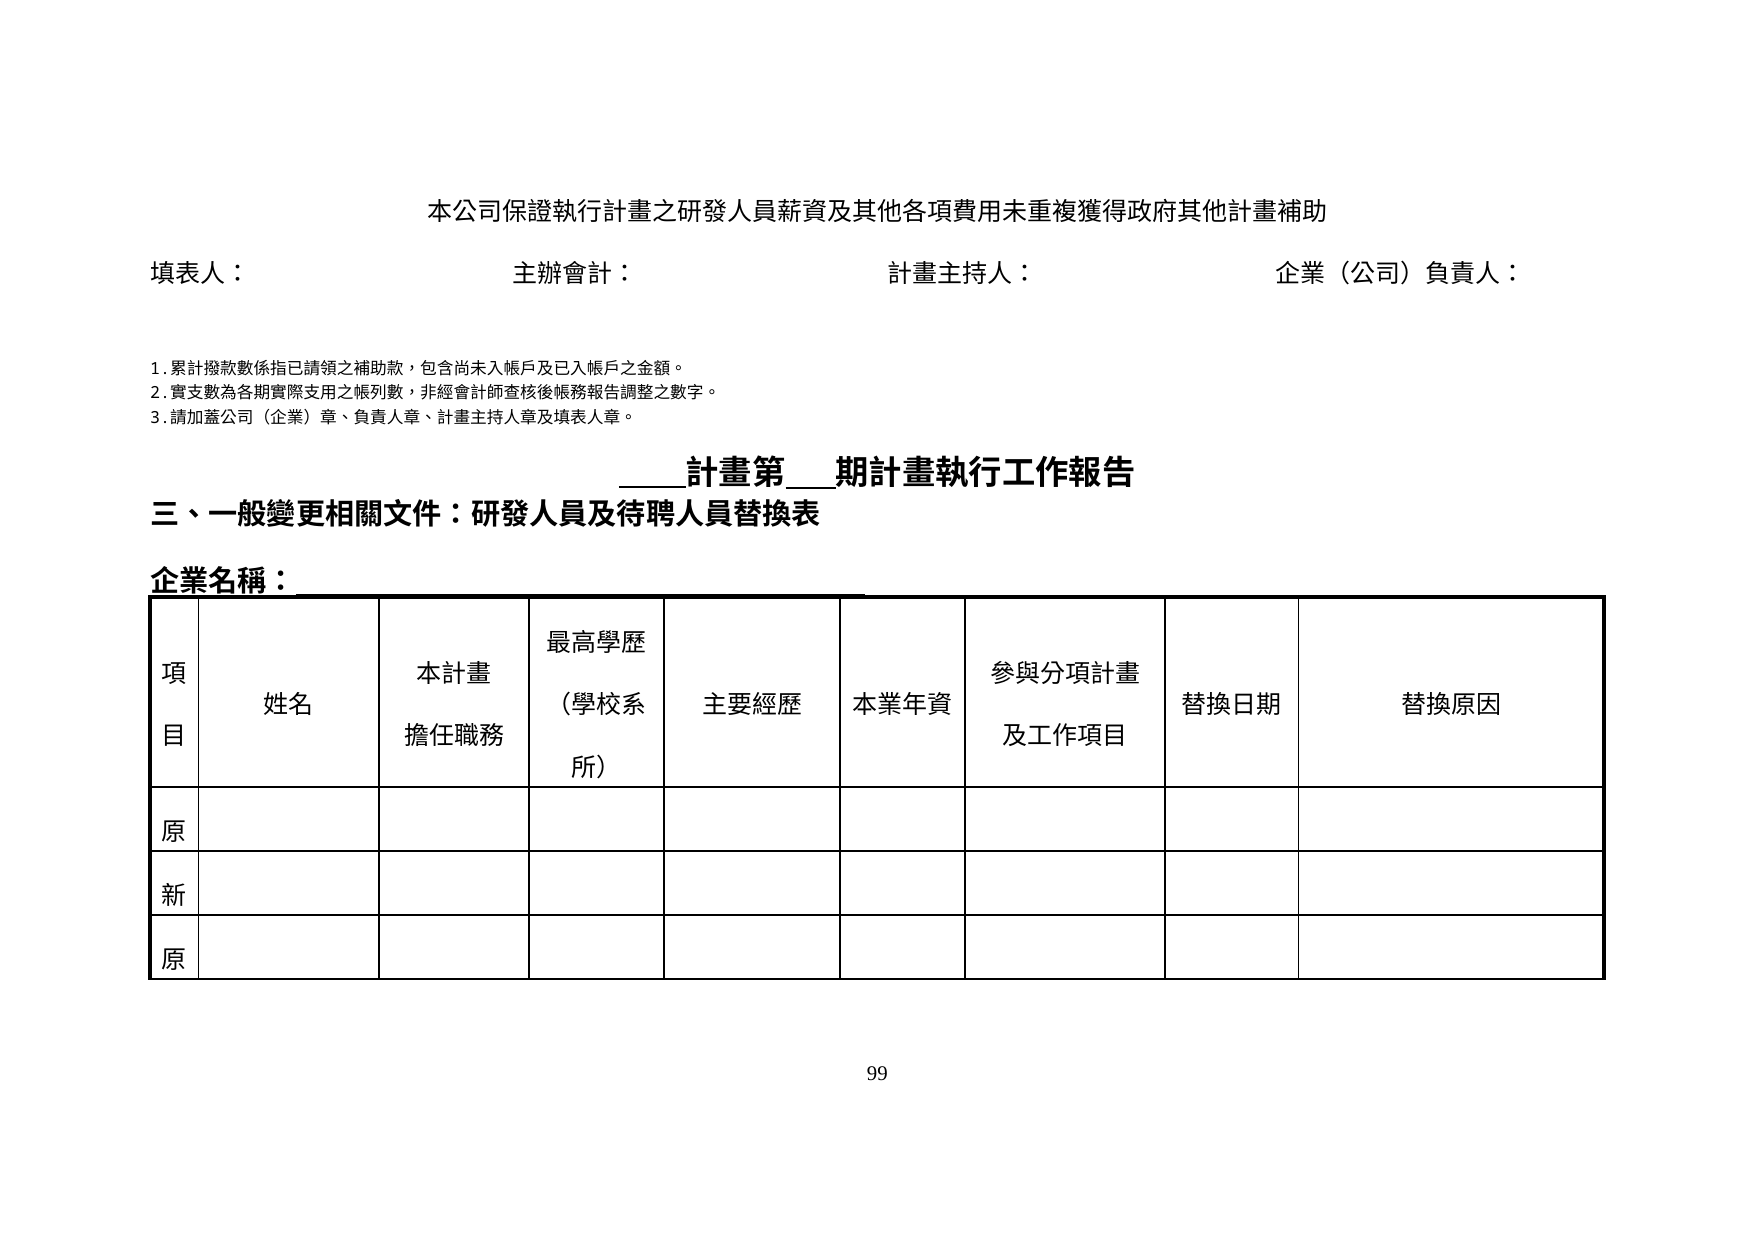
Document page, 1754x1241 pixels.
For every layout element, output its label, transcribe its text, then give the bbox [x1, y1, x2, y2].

table_cell [530, 916, 663, 978]
table_cell [1166, 788, 1298, 850]
table_cell [841, 788, 964, 850]
table_cell [199, 916, 378, 978]
table_cell [380, 852, 528, 914]
table_header 替換日期 [1166, 599, 1298, 786]
table_cell [1166, 852, 1298, 914]
table_cell [199, 852, 378, 914]
table_cell [1299, 852, 1602, 914]
table_cell [665, 916, 839, 978]
table_header 參與分項計畫 及工作項目 [966, 599, 1164, 786]
table_cell [1299, 788, 1602, 850]
table_cell [966, 788, 1164, 850]
table_header 最高學歷 （學校系所） [530, 599, 663, 786]
table_cell [841, 852, 964, 914]
text 企業名稱： [150, 533, 1604, 595]
table_cell [530, 788, 663, 850]
table_header 替換原因 [1299, 599, 1602, 786]
text 填表人： 主辦會計： 計畫主持人： 企業（公司）負責人： [150, 230, 1541, 293]
table_header 主要經歷 [665, 599, 839, 786]
table_cell 原 [152, 788, 198, 850]
table_header 項目 [152, 599, 198, 786]
table_cell [966, 852, 1164, 914]
table_cell [841, 916, 964, 978]
table_cell 原 [152, 916, 198, 978]
table_cell [530, 852, 663, 914]
table_cell [199, 788, 378, 850]
text 2.實支數為各期實際支用之帳列數，非經會計師查核後帳務報告調整之數字。 [150, 379, 1541, 404]
table_cell 新 [152, 852, 198, 914]
text 三、一般變更相關文件：研發人員及待聘人員替換表 [150, 491, 1604, 533]
table_cell [380, 916, 528, 978]
table_cell [1166, 916, 1298, 978]
table_cell [665, 788, 839, 850]
text 計畫第 期計畫執行工作報告 [150, 428, 1604, 491]
table_cell [665, 852, 839, 914]
table_cell [380, 788, 528, 850]
table_header 本業年資 [841, 599, 964, 786]
table_cell [1299, 916, 1602, 978]
text 3.請加蓋公司（企業）章、負責人章、計畫主持人章及填表人章。 [150, 404, 1541, 428]
text 本公司保證執行計畫之研發人員薪資及其他各項費用未重複獲得政府其他計畫補助 [150, 168, 1604, 230]
table_header 本計畫 擔任職務 [380, 599, 528, 786]
text 1.累計撥款數係指已請領之補助款，包含尚未入帳戶及已入帳戶之金額。 [150, 355, 1541, 379]
table_header 姓名 [199, 599, 378, 786]
table_cell [966, 916, 1164, 978]
